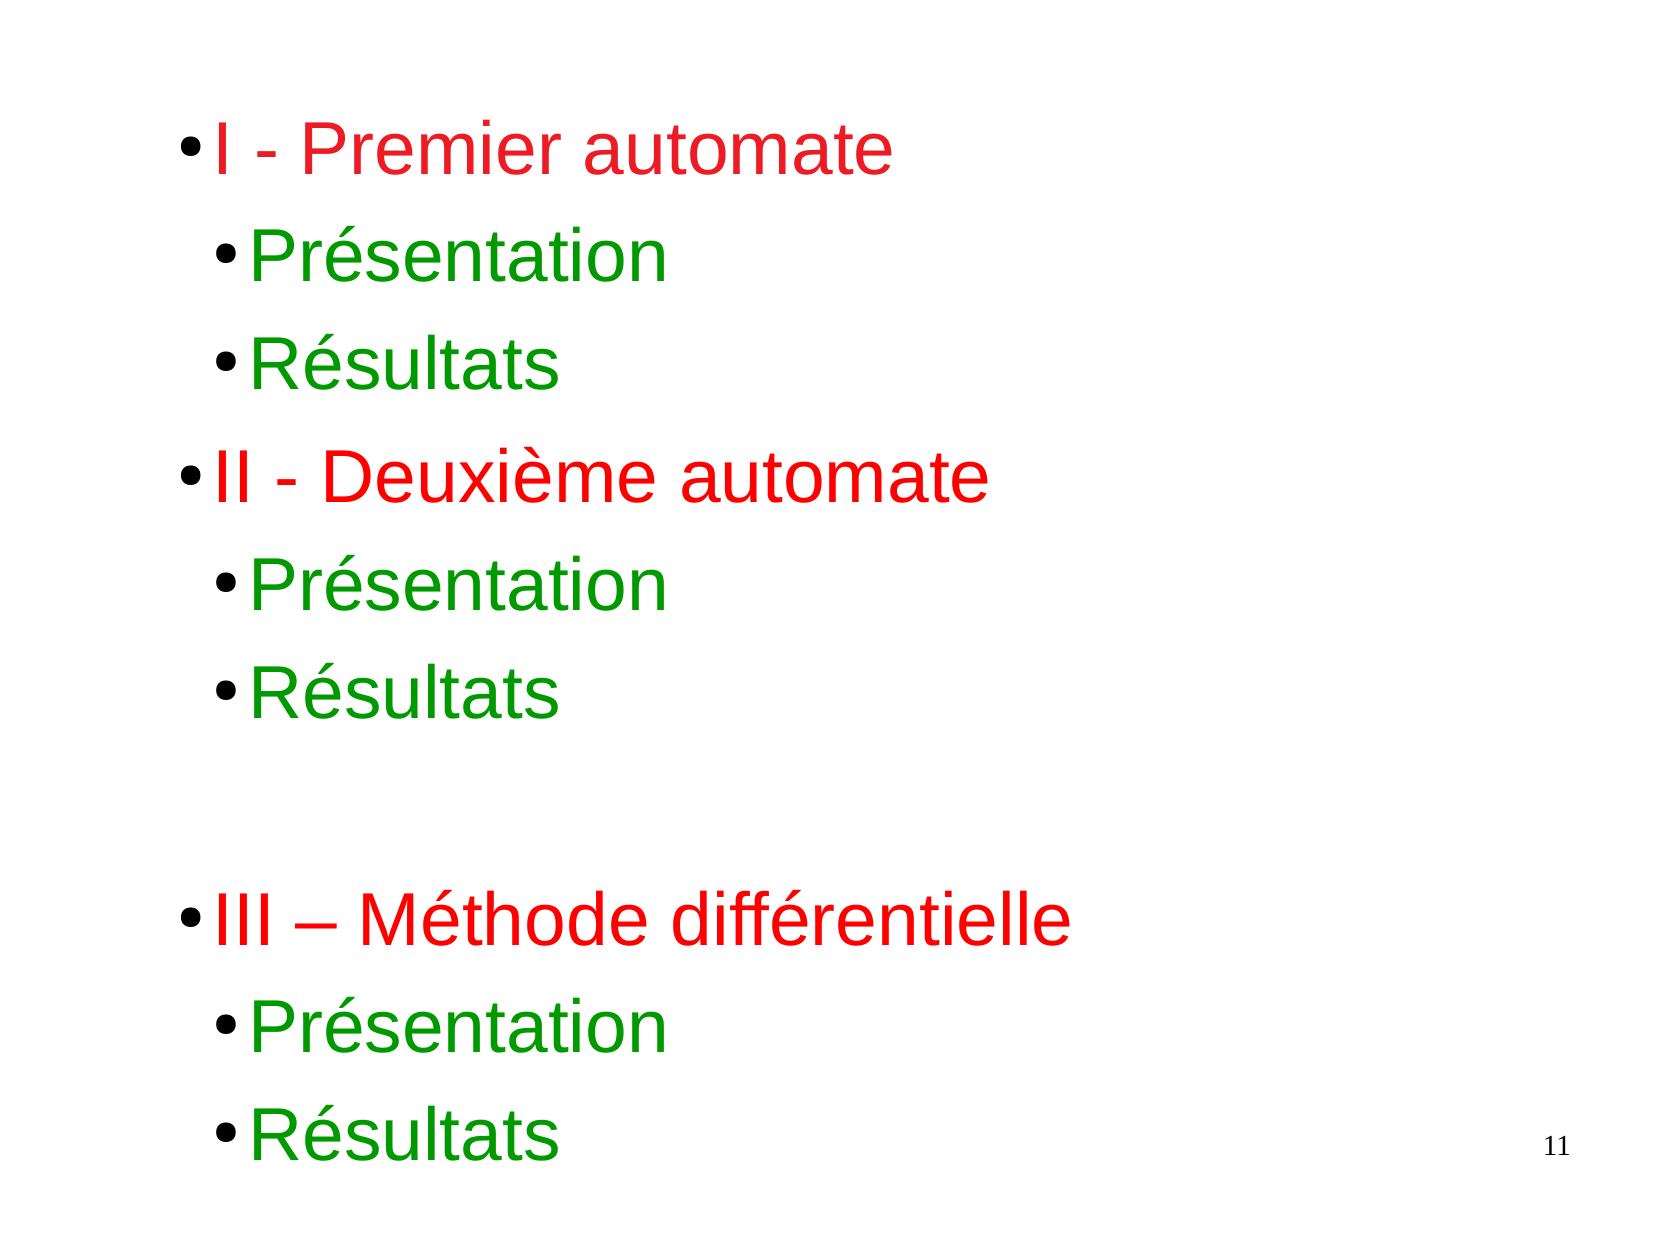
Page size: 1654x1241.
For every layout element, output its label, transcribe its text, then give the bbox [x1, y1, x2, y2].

list I - Premier automate Présentation Résultats II - Deuxième automate Présentation Résultats III – Méthode différentielle Présentation Résultats [177, 106, 1654, 1040]
